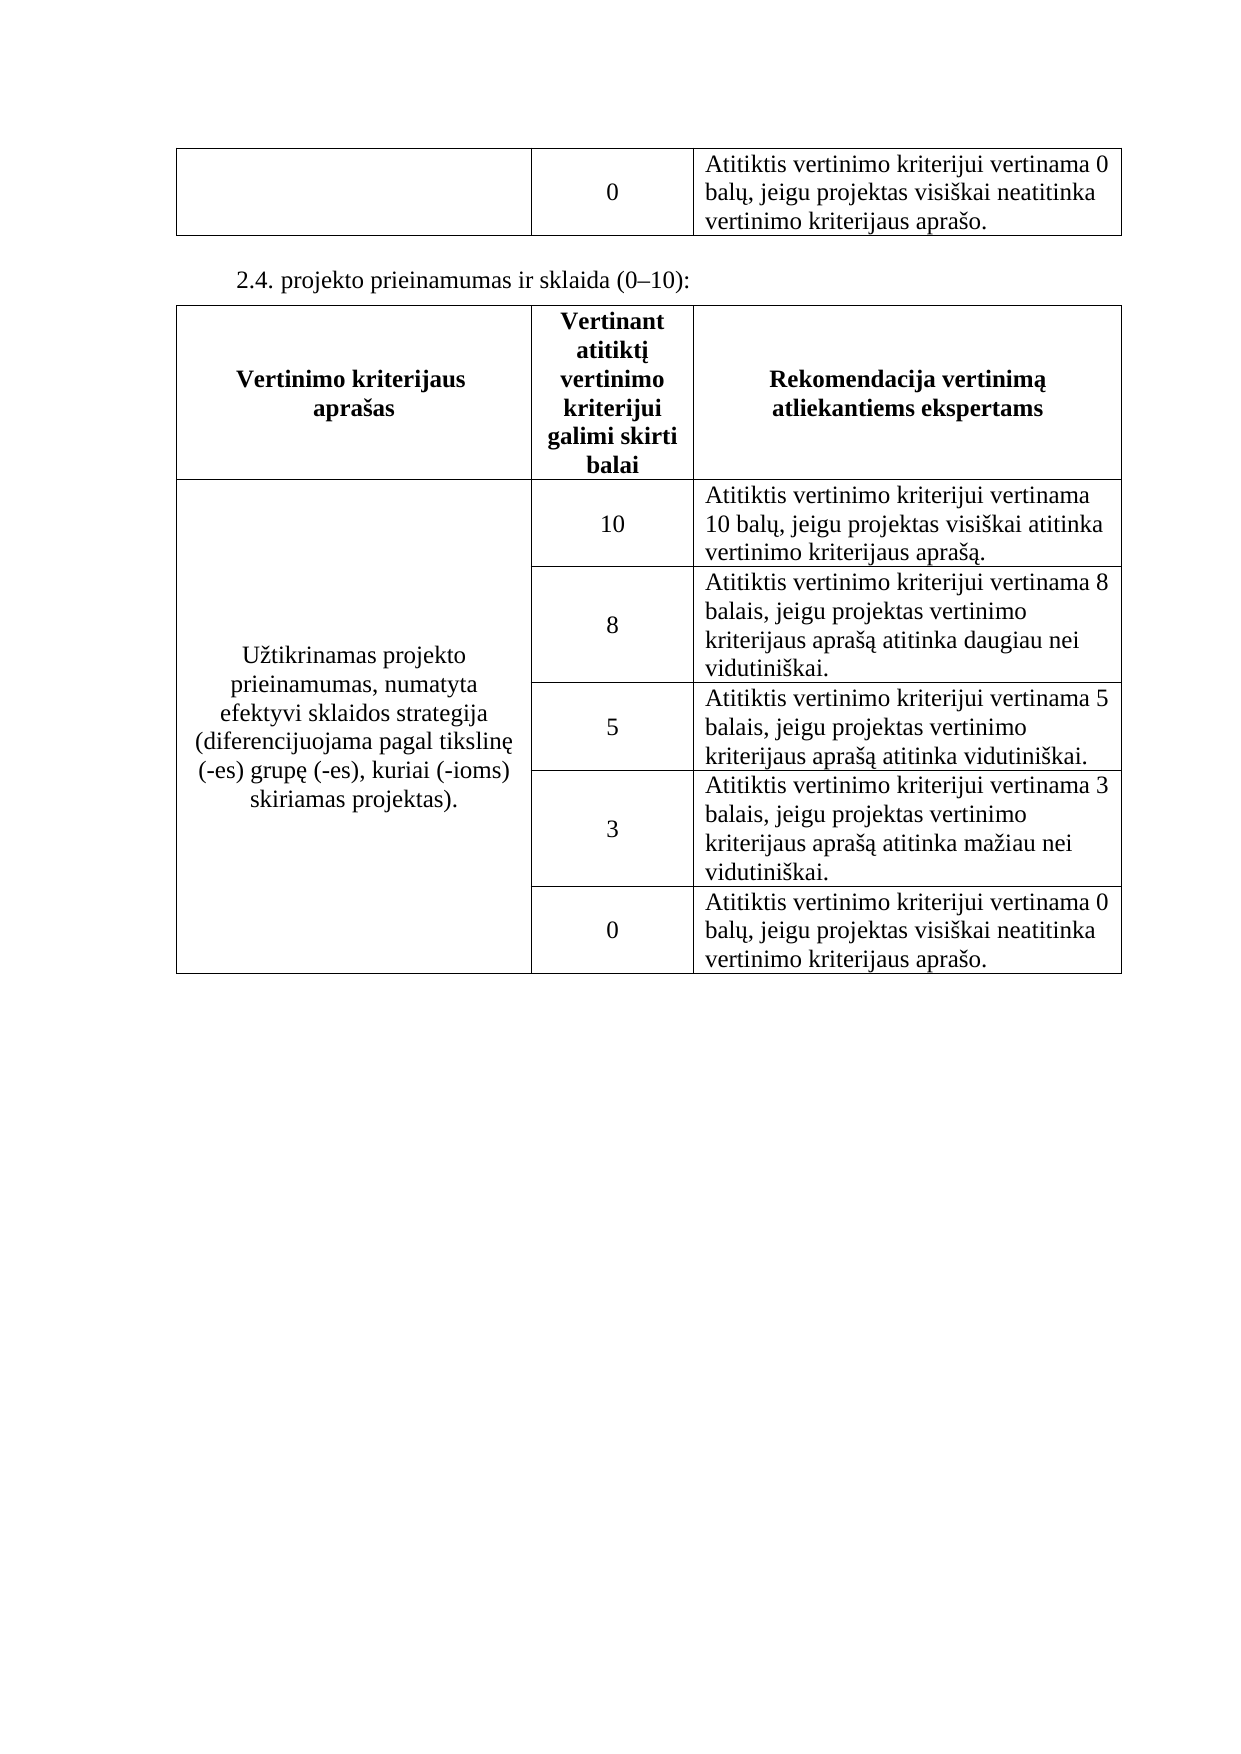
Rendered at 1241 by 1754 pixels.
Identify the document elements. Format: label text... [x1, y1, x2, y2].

table_cell Atitiktis vertinimo kriterijui vertinama 10 balų, jeigu projektas visiškai atitinka vertinimo kriterijaus aprašą. [694, 480, 1121, 566]
table_cell 5 [532, 683, 693, 769]
table_cell Atitiktis vertinimo kriterijui vertinama 0 balų, jeigu projektas visiškai neatitinka vertinimo kriterijaus aprašo. [694, 887, 1121, 973]
table_cell Atitiktis vertinimo kriterijui vertinama 3 balais, jeigu projektas vertinimo kriterijaus aprašą atitinka mažiau nei vidutiniškai. [694, 771, 1121, 886]
text 2.4. projekto prieinamumas ir sklaida (0–10): [177, 265, 1122, 293]
table_cell 10 [532, 480, 693, 566]
table_cell Užtikrinamas projekto prieinamumas, numatyta efektyvi sklaidos strategija (diferencijuojama pagal tikslinę (-es) grupę (-es), kuriai (-ioms) skiriamas projektas). [177, 480, 531, 973]
table_cell Atitiktis vertinimo kriterijui vertinama 8 balais, jeigu projektas vertinimo kriterijaus aprašą atitinka daugiau nei vidutiniškai. [694, 567, 1121, 682]
table_header Vertinimo kriterijaus aprašas [177, 306, 531, 479]
table_cell [177, 149, 531, 235]
table_cell 8 [532, 567, 693, 682]
table_cell 0 [532, 887, 693, 973]
table_header Vertinant atitiktį vertinimo kriterijui galimi skirti balai [532, 306, 693, 479]
table_cell 0 [532, 149, 693, 235]
table_cell 3 [532, 771, 693, 886]
table_cell Atitiktis vertinimo kriterijui vertinama 0 balų, jeigu projektas visiškai neatitinka vertinimo kriterijaus aprašo. [694, 149, 1121, 235]
table_cell Atitiktis vertinimo kriterijui vertinama 5 balais, jeigu projektas vertinimo kriterijaus aprašą atitinka vidutiniškai. [694, 683, 1121, 769]
table_header Rekomendacija vertinimą atliekantiems ekspertams [694, 306, 1121, 479]
